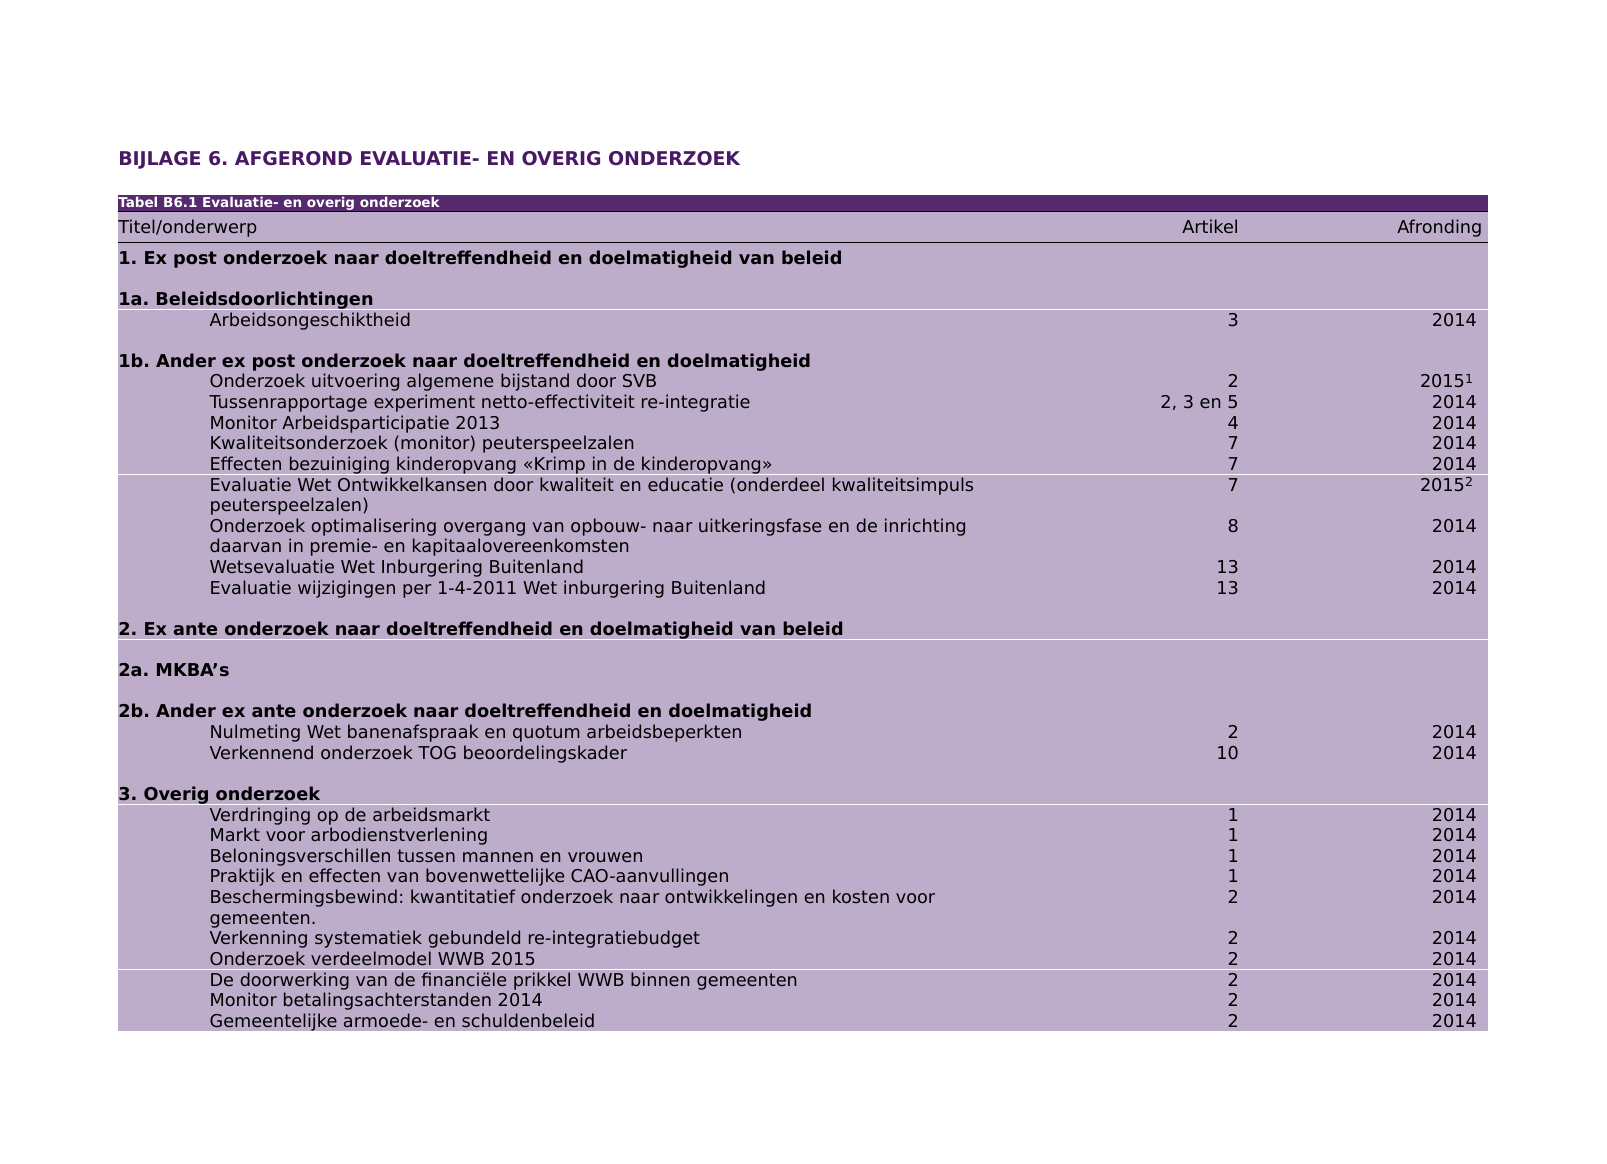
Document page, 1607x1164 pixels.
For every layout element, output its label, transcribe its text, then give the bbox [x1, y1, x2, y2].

table_cell 20151 [1245, 371, 1488, 392]
table_cell Monitor betalingsachterstanden 2014 [203, 990, 1001, 1011]
table_cell Verkenning systematiek gebundeld re-integratiebudget [203, 928, 1001, 949]
table_cell [1001, 701, 1244, 722]
table_cell 10 [1001, 743, 1244, 763]
table_cell 2 [1001, 722, 1244, 743]
table_cell [1245, 268, 1488, 289]
table_cell [1245, 640, 1488, 660]
table_cell Onderzoek uitvoering algemene bijstand door SVB [203, 371, 1001, 392]
table_cell 2014 [1245, 413, 1488, 433]
table_cell De doorwerking van de financiële prikkel WWB binnen gemeenten [203, 970, 1001, 990]
table_cell 3. Overig onderzoek [118, 784, 1001, 804]
table_cell Praktijk en effecten van bovenwettelijke CAO-aanvullingen [203, 866, 1001, 887]
table_cell 2, 3 en 5 [1001, 392, 1244, 413]
table_cell Markt voor arbodienstverlening [203, 825, 1001, 846]
table_cell 2014 [1245, 557, 1488, 578]
table_cell 2 [1001, 970, 1244, 990]
table_cell [118, 516, 203, 557]
table_cell [1001, 268, 1244, 289]
table_cell [118, 268, 203, 289]
table_cell 2014 [1245, 1011, 1488, 1031]
table_cell Arbeidsongeschiktheid [203, 310, 1001, 330]
table_cell [1001, 289, 1244, 309]
table_cell 2014 [1245, 887, 1488, 928]
table_cell [203, 763, 1001, 784]
table_cell 8 [1001, 516, 1244, 557]
table_cell Effecten bezuiniging kinderopvang «Krimp in de kinderopvang» [203, 454, 1001, 474]
table_cell 2014 [1245, 970, 1488, 990]
table_cell 2014 [1245, 805, 1488, 825]
table_cell [118, 433, 203, 454]
table_cell Titel/onderwerp [118, 212, 1001, 242]
table_cell [118, 598, 1488, 619]
table_header Tabel B6.1 Evaluatie- en overig onderzoek [118, 195, 1488, 211]
table_cell 2014 [1245, 825, 1488, 846]
table_cell [1001, 243, 1244, 268]
table_cell 1 [1001, 846, 1244, 866]
table_cell 2014 [1245, 928, 1488, 949]
table_cell [1245, 660, 1488, 681]
table_cell [118, 557, 203, 578]
table_cell [1001, 660, 1244, 681]
table_cell [118, 949, 203, 969]
table_cell 2014 [1245, 433, 1488, 454]
table_cell Gemeentelijke armoede- en schuldenbeleid [203, 1011, 1001, 1031]
table_cell 1 [1001, 825, 1244, 846]
table_cell [118, 866, 203, 887]
table_cell 1 [1001, 805, 1244, 825]
table_cell Tussenrapportage experiment netto-effectiviteit re-integratie [203, 392, 1001, 413]
table_cell [118, 475, 203, 516]
table_cell 13 [1001, 578, 1244, 598]
table_cell Artikel [1001, 212, 1244, 242]
table_cell [1001, 640, 1244, 660]
table_cell 4 [1001, 413, 1244, 433]
table_cell [1245, 619, 1488, 639]
table_cell [118, 681, 203, 701]
table_cell 2b. Ander ex ante onderzoek naar doeltreffendheid en doelmatigheid [118, 701, 1001, 722]
table_cell [1001, 784, 1244, 804]
table_cell Afronding [1245, 212, 1488, 242]
table_cell [1245, 289, 1488, 309]
table_cell [118, 454, 203, 474]
table_cell 2014 [1245, 392, 1488, 413]
table_cell 20152 [1245, 475, 1488, 516]
table_cell [118, 722, 203, 743]
table_cell [203, 268, 1001, 289]
table_cell [1245, 681, 1488, 701]
table_cell [1001, 619, 1244, 639]
table_cell 2a. MKBA’s [118, 660, 1001, 681]
table_cell Nulmeting Wet banenafspraak en quotum arbeidsbeperkten [203, 722, 1001, 743]
table_cell [118, 763, 203, 784]
table_cell [203, 640, 1001, 660]
table_cell Monitor Arbeidsparticipatie 2013 [203, 413, 1001, 433]
table_cell [118, 310, 203, 330]
table_cell [118, 330, 1488, 351]
table_cell Beloningsverschillen tussen mannen en vrouwen [203, 846, 1001, 866]
table_cell 2014 [1245, 743, 1488, 763]
table_cell 7 [1001, 475, 1244, 516]
table_cell 2 [1001, 928, 1244, 949]
table_cell 2014 [1245, 516, 1488, 557]
table_cell 1b. Ander ex post onderzoek naar doeltreffendheid en doelmatigheid [118, 351, 1001, 371]
table_cell Wetsevaluatie Wet Inburgering Buitenland [203, 557, 1001, 578]
table_cell 13 [1001, 557, 1244, 578]
table_cell [1001, 681, 1244, 701]
table_cell [118, 970, 203, 990]
table_cell [118, 1011, 203, 1031]
table_cell Verdringing op de arbeidsmarkt [203, 805, 1001, 825]
table_cell Onderzoek optimalisering overgang van opbouw- naar uitkeringsfase en de inrichting daarvan in premie- en kapitaalovereenkomsten [203, 516, 1001, 557]
table_cell [118, 578, 203, 598]
table_cell [118, 825, 203, 846]
table_cell Beschermingsbewind: kwantitatief onderzoek naar ontwikkelingen en kosten voor gemeenten. [203, 887, 1001, 928]
table_cell [1245, 784, 1488, 804]
subtitle BIJLAGE 6. AFGEROND EVALUATIE- EN OVERIG ONDERZOEK [118, 148, 1488, 170]
table_cell [1245, 243, 1488, 268]
table_cell [118, 371, 203, 392]
table_cell [1245, 763, 1488, 784]
table_cell Kwaliteitsonderzoek (monitor) peuterspeelzalen [203, 433, 1001, 454]
table_cell 2014 [1245, 846, 1488, 866]
table_cell [118, 805, 203, 825]
table_cell [1001, 351, 1244, 371]
table_cell 2. Ex ante onderzoek naar doeltreffendheid en doelmatigheid van beleid [118, 619, 1001, 639]
table_cell [203, 681, 1001, 701]
table_cell Onderzoek verdeelmodel WWB 2015 [203, 949, 1001, 969]
table_cell 2 [1001, 1011, 1244, 1031]
table_cell Evaluatie wijzigingen per 1-4-2011 Wet inburgering Buitenland [203, 578, 1001, 598]
table_cell [118, 392, 203, 413]
table_cell [1245, 701, 1488, 722]
table_cell [118, 846, 203, 866]
table_cell 2 [1001, 990, 1244, 1011]
table_cell [118, 640, 203, 660]
table_cell 1 [1001, 866, 1244, 887]
table_cell [118, 990, 203, 1011]
table_cell Evaluatie Wet Ontwikkelkansen door kwaliteit en educatie (onderdeel kwaliteitsimpuls peuterspeelzalen) [203, 475, 1001, 516]
table_cell 2 [1001, 949, 1244, 969]
table_cell 2 [1001, 371, 1244, 392]
table_cell Verkennend onderzoek TOG beoordelingskader [203, 743, 1001, 763]
table_cell 2014 [1245, 866, 1488, 887]
table_cell 7 [1001, 433, 1244, 454]
table_cell 2014 [1245, 722, 1488, 743]
table_cell [118, 743, 203, 763]
table_cell [1001, 763, 1244, 784]
table_cell [118, 928, 203, 949]
table_cell 2014 [1245, 310, 1488, 330]
table_cell 2014 [1245, 454, 1488, 474]
table_cell 2014 [1245, 990, 1488, 1011]
table_cell [118, 413, 203, 433]
table_cell 2014 [1245, 949, 1488, 969]
table_cell [1245, 351, 1488, 371]
table_cell 3 [1001, 310, 1244, 330]
table_cell 1a. Beleidsdoorlichtingen [118, 289, 1001, 309]
table_cell 7 [1001, 454, 1244, 474]
table_cell 1. Ex post onderzoek naar doeltreffendheid en doelmatigheid van beleid [118, 243, 1001, 268]
table_cell [118, 887, 203, 928]
table_cell 2 [1001, 887, 1244, 928]
table_cell 2014 [1245, 578, 1488, 598]
